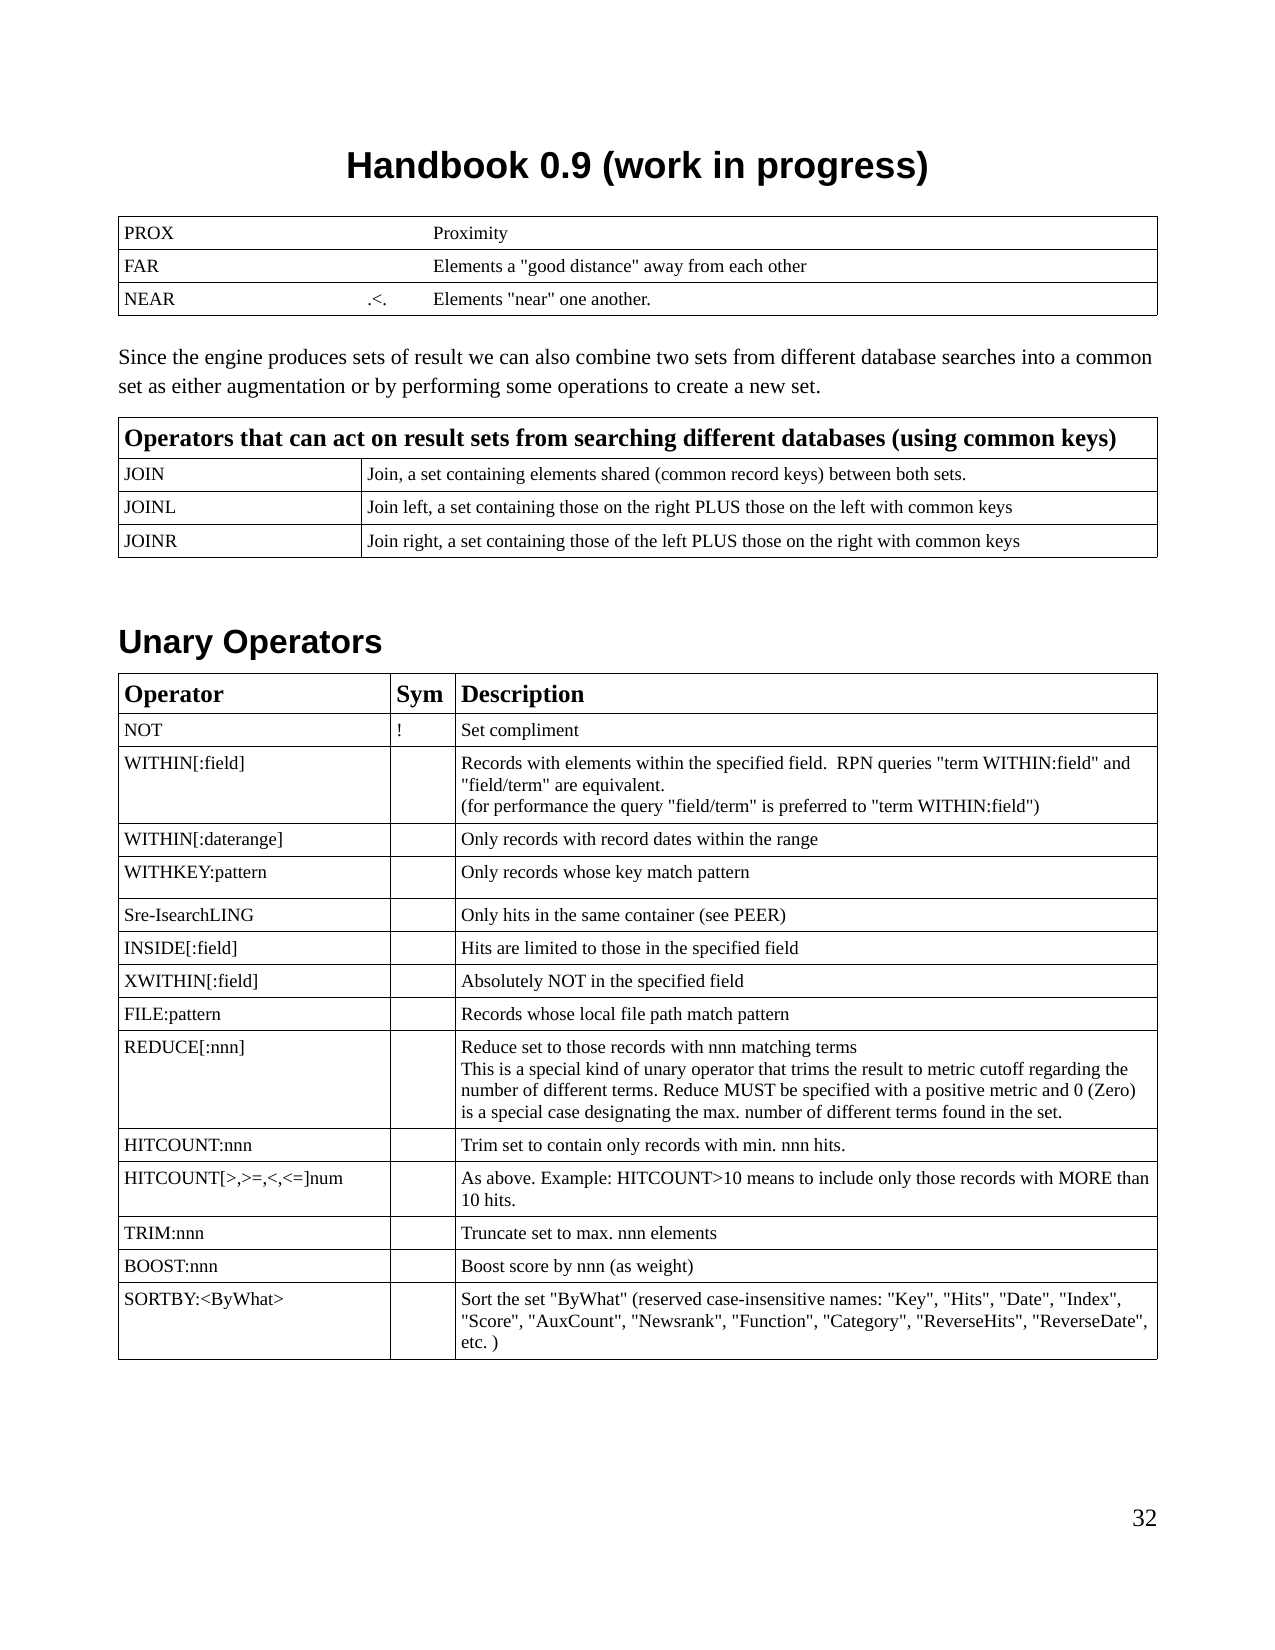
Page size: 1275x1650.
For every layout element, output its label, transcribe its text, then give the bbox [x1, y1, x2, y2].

table_cell As above. Example: HITCOUNT>10 means to include only those records with MORE than 10 hits. [456, 1162, 1157, 1216]
table_header Operator [119, 674, 390, 713]
text Since the engine produces sets of result we can also combine two sets from different database searches into a common set as either augmentation or by performing some operations to create a new set. [118, 344, 1157, 398]
table_cell SORTBY:<ByWhat> [119, 1283, 390, 1358]
table_cell Sre-IsearchLING [119, 899, 390, 931]
table_cell PROX [119, 217, 361, 249]
table_cell Only hits in the same container (see PEER) [456, 899, 1157, 931]
table_cell .<. [361, 283, 427, 315]
table_cell [391, 1031, 455, 1128]
table_header Description [456, 674, 1157, 713]
table_cell NOT [119, 714, 390, 746]
subtitle Unary Operators [118, 622, 1157, 660]
table_cell [391, 932, 455, 964]
table_cell [391, 857, 455, 898]
table_cell FAR [119, 250, 361, 282]
table_cell JOIN [119, 459, 361, 491]
table_cell Set compliment [456, 714, 1157, 746]
table_cell JOINR [119, 525, 361, 557]
table_cell WITHIN[:field] [119, 747, 390, 822]
table_cell Absolutely NOT in the specified field [456, 965, 1157, 997]
table_cell [391, 965, 455, 997]
table_header Operators that can act on result sets from searching different databases (using common keys) [119, 418, 1157, 457]
table_cell Records whose local file path match pattern [456, 998, 1157, 1030]
table_cell WITHIN[:daterange] [119, 824, 390, 856]
table_cell Join right, a set containing those of the left PLUS those on the right with common keys [362, 525, 1157, 557]
table_cell Only records whose key match pattern [456, 857, 1157, 898]
table_cell HITCOUNT:nnn [119, 1129, 390, 1161]
table_cell TRIM:nnn [119, 1217, 390, 1249]
table_cell [391, 998, 455, 1030]
table_cell XWITHIN[:field] [119, 965, 390, 997]
table_cell Elements a "good distance" away from each other [427, 250, 1157, 282]
table_cell Trim set to contain only records with min. nnn hits. [456, 1129, 1157, 1161]
table_cell [391, 1217, 455, 1249]
table_cell [391, 824, 455, 856]
table_cell [361, 217, 427, 249]
table_cell Proximity [427, 217, 1157, 249]
table_cell WITHKEY:pattern [119, 857, 390, 898]
table_cell [391, 1250, 455, 1282]
table_cell [391, 1283, 455, 1358]
table_cell REDUCE[:nnn] [119, 1031, 390, 1128]
table_cell [361, 250, 427, 282]
table_cell Join left, a set containing those on the right PLUS those on the left with common keys [362, 492, 1157, 524]
table_cell Truncate set to max. nnn elements [456, 1217, 1157, 1249]
table_cell HITCOUNT[>,>=,<,<=]num [119, 1162, 390, 1216]
table_cell [391, 747, 455, 822]
table_cell Sort the set "ByWhat" (reserved case-insensitive names: "Key", "Hits", "Date", "Index", "Score", "AuxCount", "Newsrank", "Function", "Category", "ReverseHits", "ReverseDate", etc. ) [456, 1283, 1157, 1358]
table_cell INSIDE[:field] [119, 932, 390, 964]
table_cell [391, 1129, 455, 1161]
table_cell Hits are limited to those in the specified field [456, 932, 1157, 964]
table_cell Only records with record dates within the range [456, 824, 1157, 856]
table_cell Join, a set containing elements shared (common record keys) between both sets. [362, 459, 1157, 491]
table_cell ! [391, 714, 455, 746]
table_header Sym [391, 674, 455, 713]
table_cell [391, 899, 455, 931]
table_cell Elements "near" one another. [427, 283, 1157, 315]
table_cell JOINL [119, 492, 361, 524]
table_cell [391, 1162, 455, 1216]
table_cell FILE:pattern [119, 998, 390, 1030]
table_cell Records with elements within the specified field. RPN queries "term WITHIN:field" and "field/term" are equivalent. (for performance the query "field/term" is preferred to "term WITHIN:field") [456, 747, 1157, 822]
table_cell NEAR [119, 283, 361, 315]
table_cell Reduce set to those records with nnn matching terms This is a special kind of unary operator that trims the result to metric cutoff regarding the number of different terms. Reduce MUST be specified with a positive metric and 0 (Zero) is a special case designating the max. number of different terms found in the set. [456, 1031, 1157, 1128]
table_cell BOOST:nnn [119, 1250, 390, 1282]
table_cell Boost score by nnn (as weight) [456, 1250, 1157, 1282]
